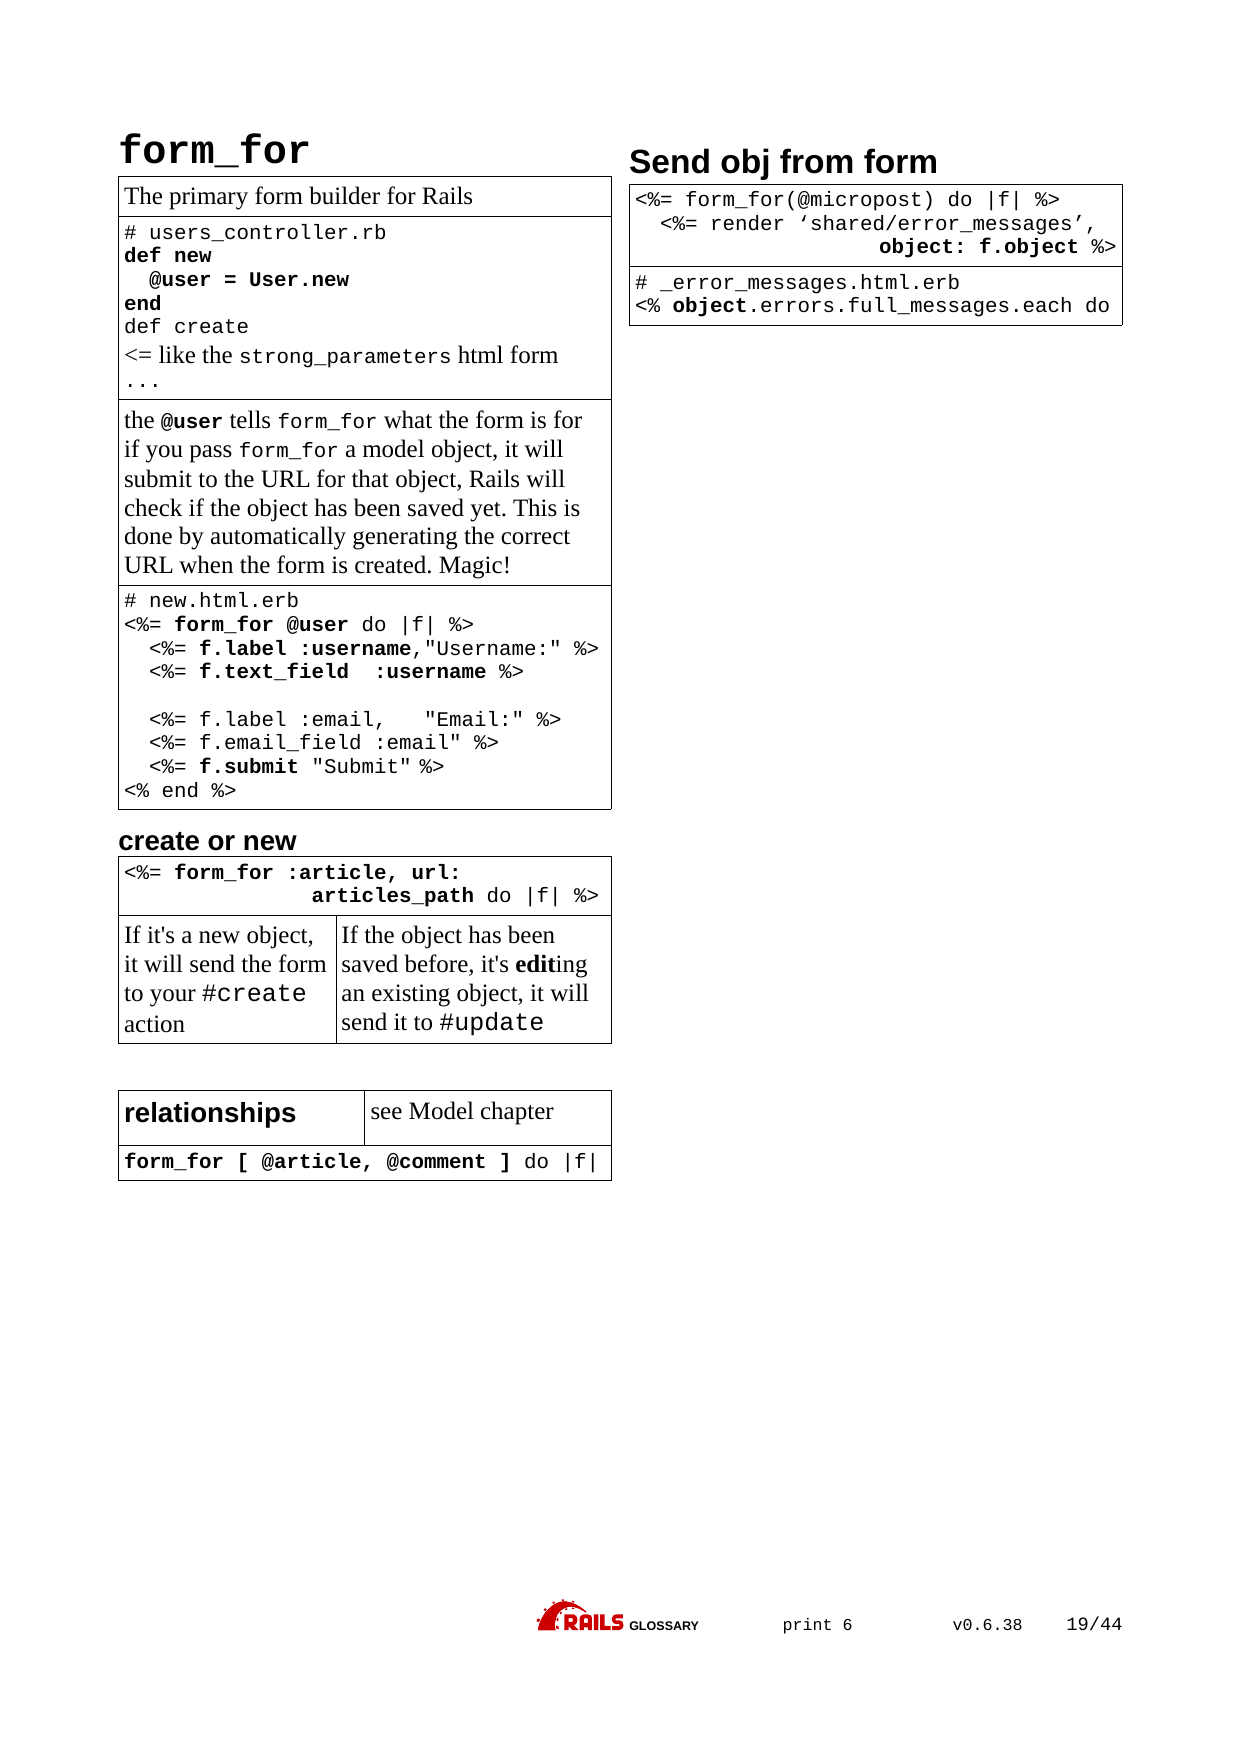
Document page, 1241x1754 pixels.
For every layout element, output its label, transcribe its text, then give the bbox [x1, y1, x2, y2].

table_header form_for [ @article, @comment ] do |f| [119, 1146, 611, 1180]
table_header see Model chapter [365, 1091, 611, 1145]
subtitle Send obj from form [629, 142, 1122, 181]
table_cell If the object has been saved before, it's editing an existing object, it will send it to #update [337, 916, 611, 1043]
table_cell the @user tells form_for what the form is for if you pass form_for a model object, it will submit to the URL for that object, Rails will check if the object has been saved yet. This is done by automatically generating the correct URL when the form is created. Magic! [119, 400, 611, 585]
table_cell # users_controller.rb def new @user = User.new end def create <= like the strong_parameters html form ... [119, 217, 611, 399]
table_cell # new.html.erb <%= form_for @user do |f| %> <%= f.label :username,"Username:" %> <%= f.text_field :username %> <%= f.label :email, "Email:" %> <%= f.email_field :email" %> <%= f.submit "Submit" %> <% end %> [119, 586, 611, 809]
table_header relationships [119, 1091, 364, 1145]
table_cell # _error_messages.html.erb <% object.errors.full_messages.each do [630, 267, 1122, 325]
subtitle create or new [118, 824, 611, 856]
table_header The primary form builder for Rails [119, 177, 611, 216]
subtitle form_for [118, 130, 611, 176]
table_cell If it's a new object, it will send the form to your #create action [119, 916, 336, 1043]
table_header <%= form_for :article, url: articles_path do |f| %> [119, 857, 611, 915]
table_header <%= form_for(@micropost) do |f| %> <%= render ‘shared/error_messages’, object: f.object %> [630, 185, 1122, 266]
